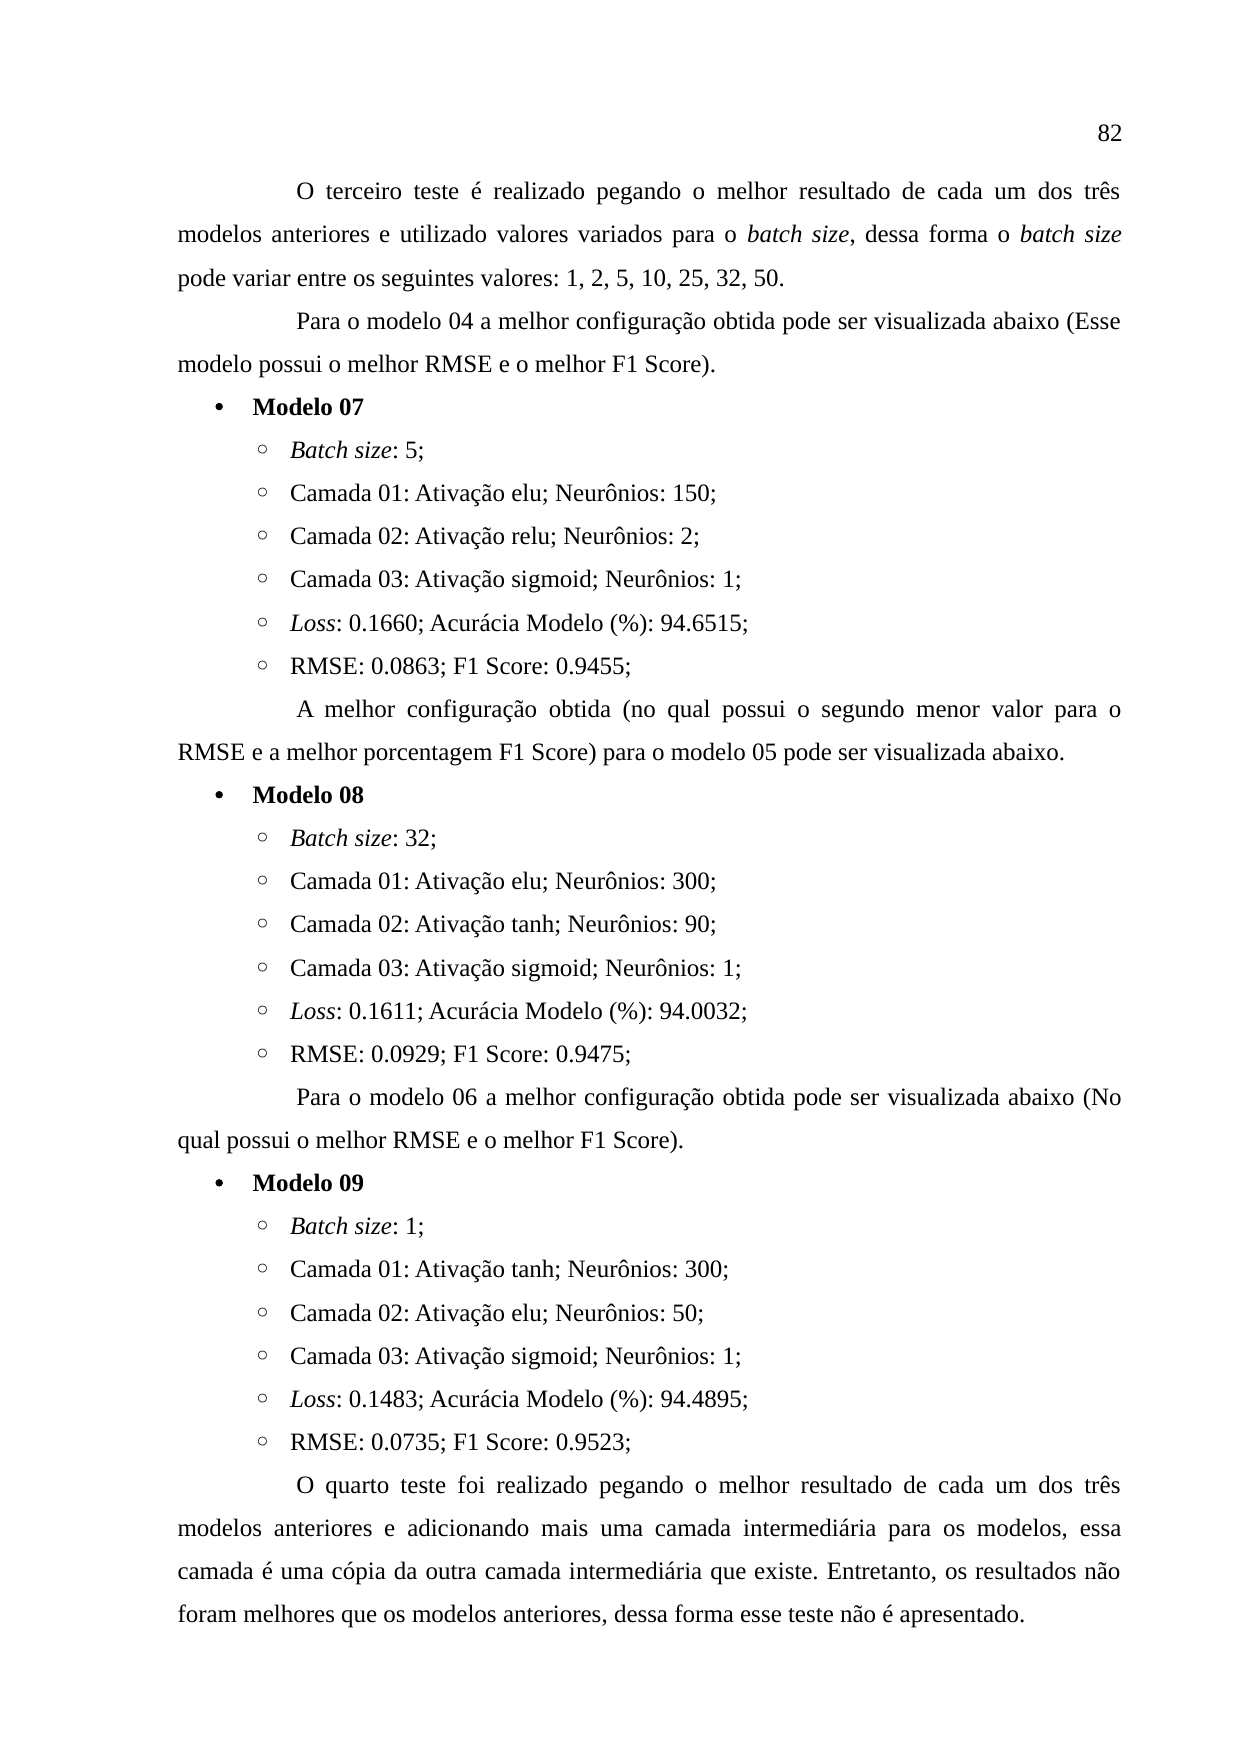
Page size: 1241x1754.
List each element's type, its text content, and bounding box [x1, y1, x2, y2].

list Camada 02: Ativação tanh; Neurônios: 90; [252, 909, 1122, 938]
list Batch size: 1; [252, 1211, 1122, 1240]
list Modelo 07 [215, 392, 1122, 421]
list Batch size: 5; [252, 435, 1122, 464]
list Loss: 0.1660; Acurácia Modelo (%): 94.6515; [252, 608, 1122, 636]
list RMSE: 0.0929; F1 Score: 0.9475; [252, 1039, 1122, 1068]
list Loss: 0.1483; Acurácia Modelo (%): 94.4895; [252, 1384, 1122, 1413]
list Camada 01: Ativação tanh; Neurônios: 300; [252, 1254, 1122, 1283]
list Camada 02: Ativação relu; Neurônios: 2; [252, 521, 1122, 550]
list Modelo 08 [215, 780, 1122, 809]
list Camada 03: Ativação sigmoid; Neurônios: 1; [252, 564, 1122, 593]
list Loss: 0.1611; Acurácia Modelo (%): 94.0032; [252, 996, 1122, 1024]
list Camada 02: Ativação elu; Neurônios: 50; [252, 1298, 1122, 1326]
list Modelo 09 [215, 1168, 1122, 1197]
text O quarto teste foi realizado pegando o melhor resultado de cada um dos três modelos anteriores e adicionando mais uma camada intermediária para os modelos, essa camada é uma cópia da outra camada intermediária que existe. Entretanto, os resultados não foram melhores que os modelos anteriores, dessa forma esse teste não é apresentado. [177, 1470, 1122, 1628]
list Camada 01: Ativação elu; Neurônios: 300; [252, 866, 1122, 895]
text A melhor configuração obtida (no qual possui o segundo menor valor para o RMSE e a melhor porcentagem F1 Score) para o modelo 05 pode ser visualizada abaixo. [177, 694, 1122, 766]
list RMSE: 0.0735; F1 Score: 0.9523; [252, 1427, 1122, 1456]
list Camada 01: Ativação elu; Neurônios: 150; [252, 478, 1122, 507]
text O terceiro teste é realizado pegando o melhor resultado de cada um dos três modelos anteriores e utilizado valores variados para o batch size, dessa forma o batch size pode variar entre os seguintes valores: 1, 2, 5, 10, 25, 32, 50. [177, 176, 1122, 291]
list Batch size: 32; [252, 823, 1122, 852]
list Camada 03: Ativação sigmoid; Neurônios: 1; [252, 953, 1122, 981]
list RMSE: 0.0863; F1 Score: 0.9455; [252, 651, 1122, 679]
text Para o modelo 04 a melhor configuração obtida pode ser visualizada abaixo (Esse modelo possui o melhor RMSE e o melhor F1 Score). [177, 306, 1122, 378]
list Camada 03: Ativação sigmoid; Neurônios: 1; [252, 1341, 1122, 1369]
text Para o modelo 06 a melhor configuração obtida pode ser visualizada abaixo (No qual possui o melhor RMSE e o melhor F1 Score). [177, 1082, 1122, 1154]
